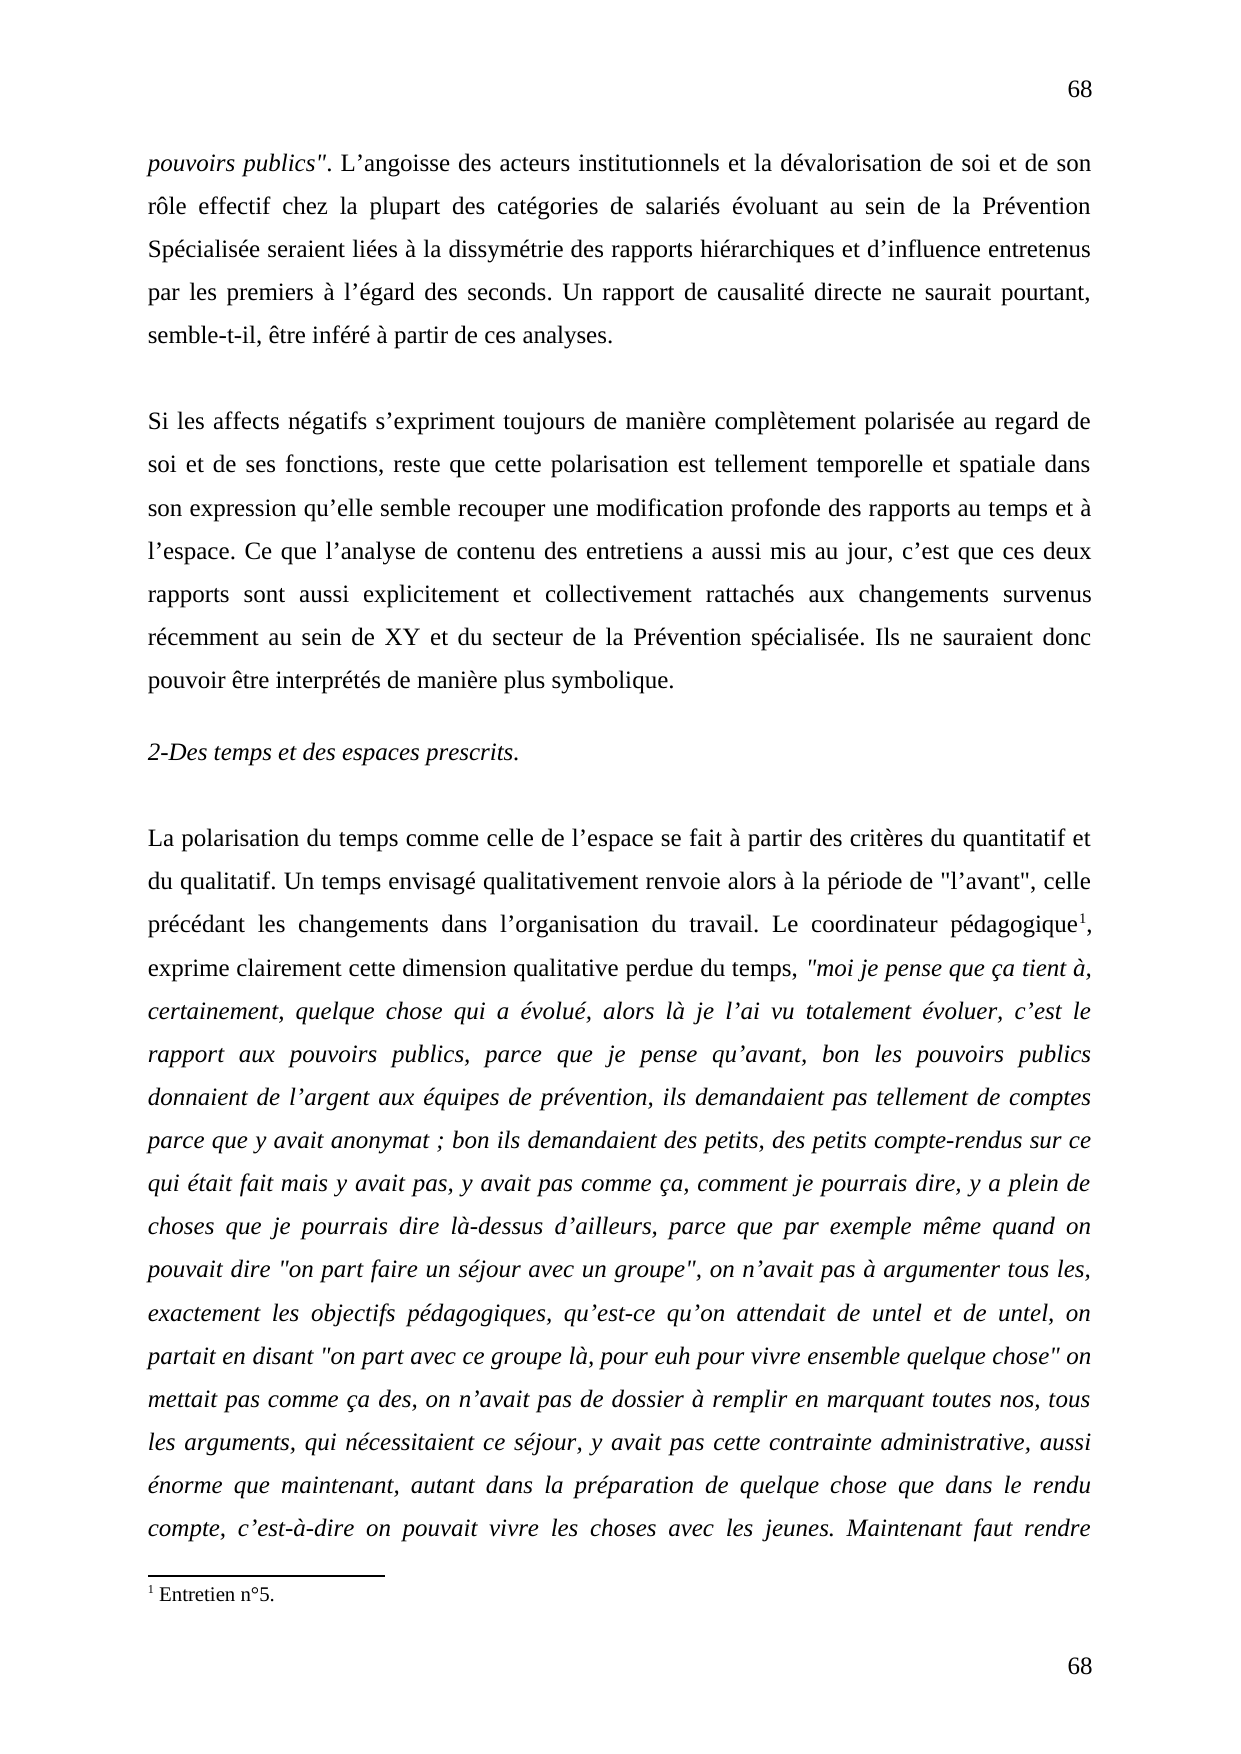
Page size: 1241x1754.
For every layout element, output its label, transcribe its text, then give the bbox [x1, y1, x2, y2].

text pouvoirs publics". L’angoisse des acteurs institutionnels et la dévalorisation de soi et de son rôle effectif chez la plupart des catégories de salariés évoluant au sein de la Prévention Spécialisée seraient liées à la dissymétrie des rapports hiérarchiques et d’influence entretenus par les premiers à l’égard des seconds. Un rapport de causalité directe ne saurait pourtant, semble-t-il, être inféré à partir de ces analyses. [148, 148, 1092, 349]
text Entretien n°5. [148, 1582, 1092, 1606]
text Si les affects négatifs s’expriment toujours de manière complètement polarisée au regard de soi et de ses fonctions, reste que cette polarisation est tellement temporelle et spatiale dans son expression qu’elle semble recouper une modification profonde des rapports au temps et à l’espace. Ce que l’analyse de contenu des entretiens a aussi mis au jour, c’est que ces deux rapports sont aussi explicitement et collectivement rattachés aux changements survenus récemment au sein de XY et du secteur de la Prévention spécialisée. Ils ne sauraient donc pouvoir être interprétés de manière plus symbolique. [148, 406, 1092, 694]
text La polarisation du temps comme celle de l’espace se fait à partir des critères du quantitatif et du qualitatif. Un temps envisagé qualitativement renvoie alors à la période de "l’avant", celle précédant les changements dans l’organisation du travail. Le coordinateur pédagogique, exprime clairement cette dimension qualitative perdue du temps, "moi je pense que ça tient à, certainement, quelque chose qui a évolué, alors là je l’ai vu totalement évoluer, c’est le rapport aux pouvoirs publics, parce que je pense qu’avant, bon les pouvoirs publics donnaient de l’argent aux équipes de prévention, ils demandaient pas tellement de comptes parce que y avait anonymat ; bon ils demandaient des petits, des petits compte-rendus sur ce qui était fait mais y avait pas, y avait pas comme ça, comment je pourrais dire, y a plein de choses que je pourrais dire là-dessus d’ailleurs, parce que par exemple même quand on pouvait dire "on part faire un séjour avec un groupe", on n’avait pas à argumenter tous les, exactement les objectifs pédagogiques, qu’est-ce qu’on attendait de untel et de untel, on partait en disant "on part avec ce groupe là, pour euh pour vivre ensemble quelque chose" on mettait pas comme ça des, on n’avait pas de dossier à remplir en marquant toutes nos, tous les arguments, qui nécessitaient ce séjour, y avait pas cette contrainte administrative, aussi énorme que maintenant, autant dans la préparation de quelque chose que dans le rendu compte, c’est-à-dire on pouvait vivre les choses avec les jeunes. Maintenant faut rendre [148, 823, 1092, 1542]
subtitle 2-Des temps et des espaces prescrits. [148, 737, 1092, 766]
